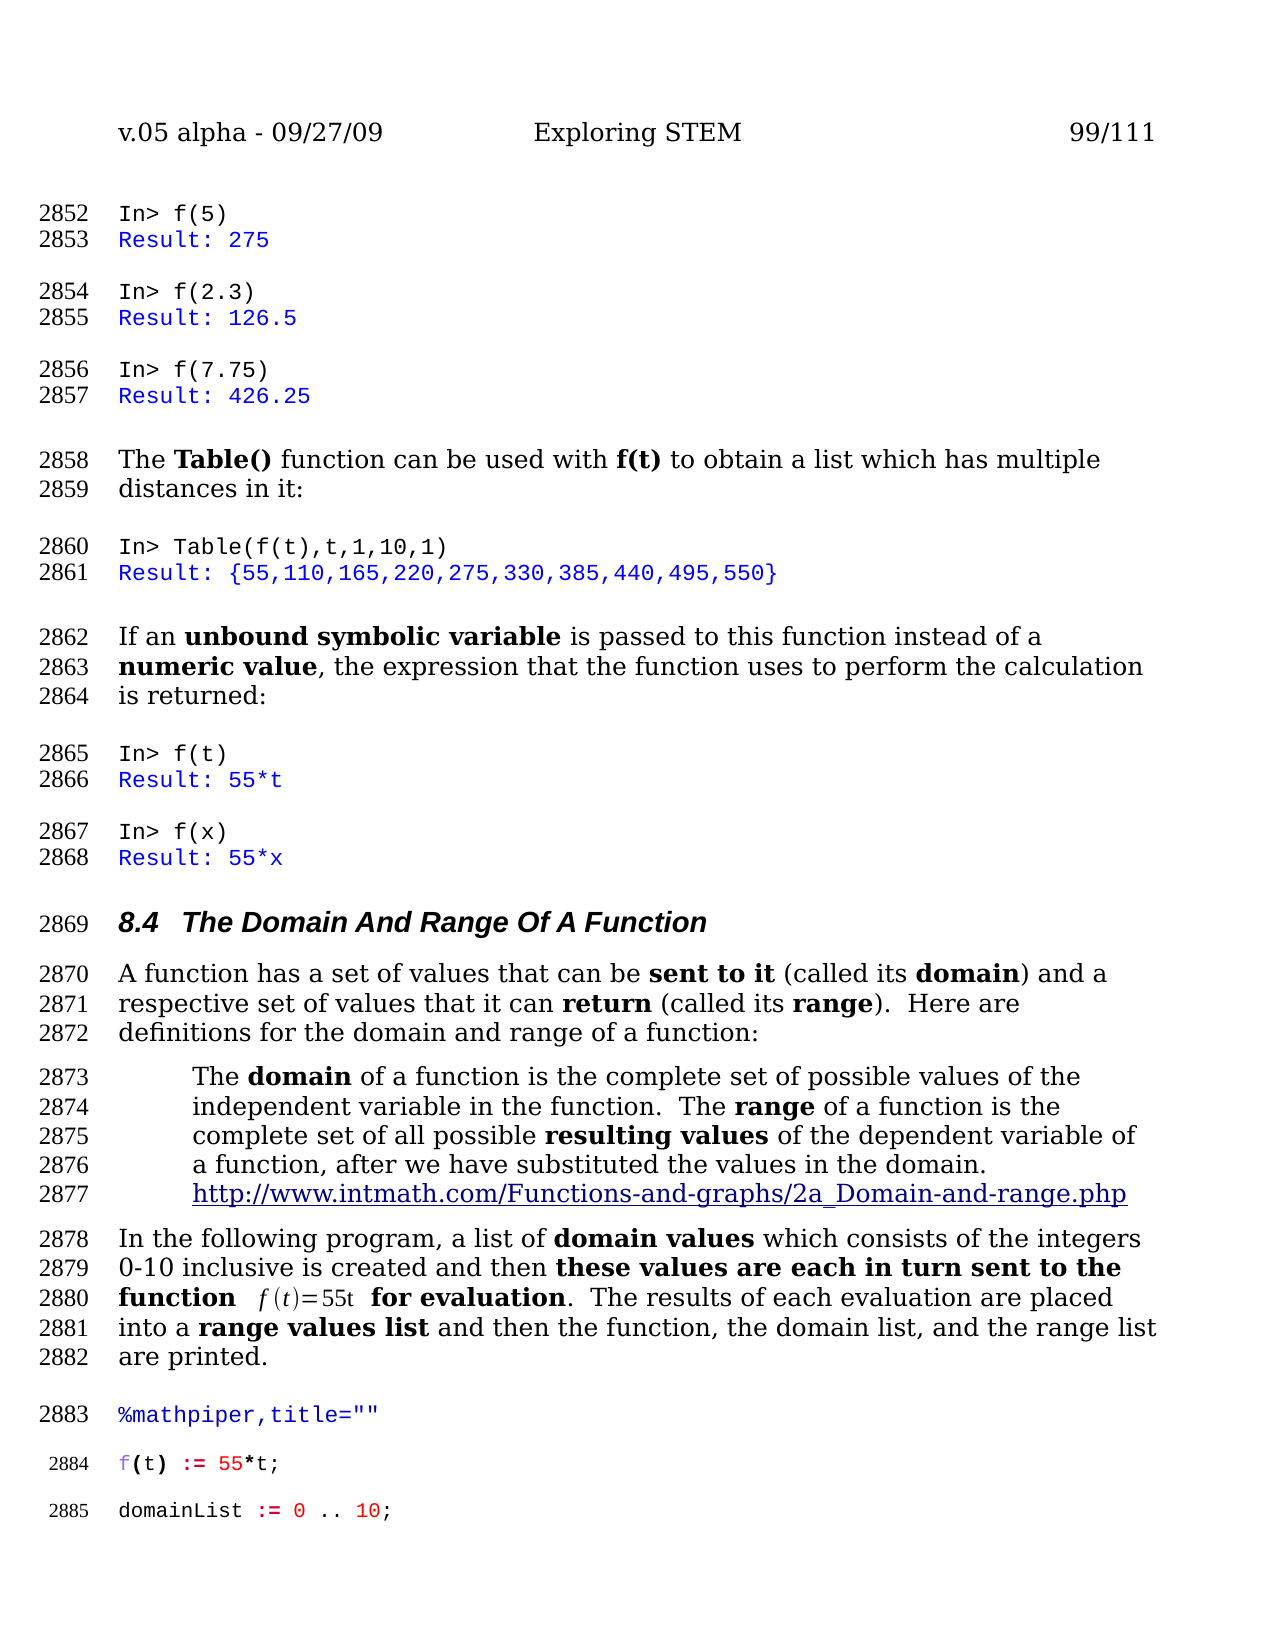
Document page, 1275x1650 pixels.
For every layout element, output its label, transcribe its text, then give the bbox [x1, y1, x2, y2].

text If an unbound symbolic variable is passed to this function instead of a numeric value, the expression that the function uses to perform the calculation is returned: [118, 622, 1157, 710]
text In> f(7.75) [118, 358, 1157, 384]
text f(t) := 55*t; [118, 1453, 1157, 1476]
text Result: 55*t [118, 768, 1157, 794]
text Result: 55*x [118, 846, 1157, 872]
text Result: 426.25 [118, 384, 1157, 410]
text A function has a set of values that can be sent to it (called its domain) and a respective set of values that it can return (called its range). Here are definitions for the domain and range of a function: [118, 959, 1157, 1047]
text Result: {55,110,165,220,275,330,385,440,495,550} [118, 562, 1157, 587]
text In> f(5) [118, 203, 1157, 229]
text Result: 126.5 [118, 306, 1157, 332]
text In> f(2.3) [118, 281, 1157, 306]
text %mathpiper,title="" [118, 1403, 1157, 1429]
text Result: 275 [118, 229, 1157, 254]
text In> f(x) [118, 820, 1157, 846]
text The Table() function can be used with f(t) to obtain a list which has multiple distances in it: [118, 445, 1157, 504]
text domainList := 0 .. 10; [118, 1500, 1157, 1524]
subtitle The Domain And Range Of A Function [118, 905, 1157, 938]
text The domain of a function is the complete set of possible values of the independent variable in the function. The range of a function is the complete set of all possible resulting values of the dependent variable of a function, after we have substituted the values in the domain. http://www.intmath.com/Functions-and-graphs/2a_Domain-and-range.php [192, 1062, 1157, 1209]
text In> f(t) [118, 742, 1157, 768]
text In the following program, a list of domain values which consists of the integers 0-10 inclusive is created and then these values are each in turn sent to the functionfor evaluation. The results of each evaluation are placed into a range values list and then the function, the domain list, and the range list are printed. [118, 1224, 1157, 1371]
text In> Table(f(t),t,1,10,1) [118, 536, 1157, 562]
